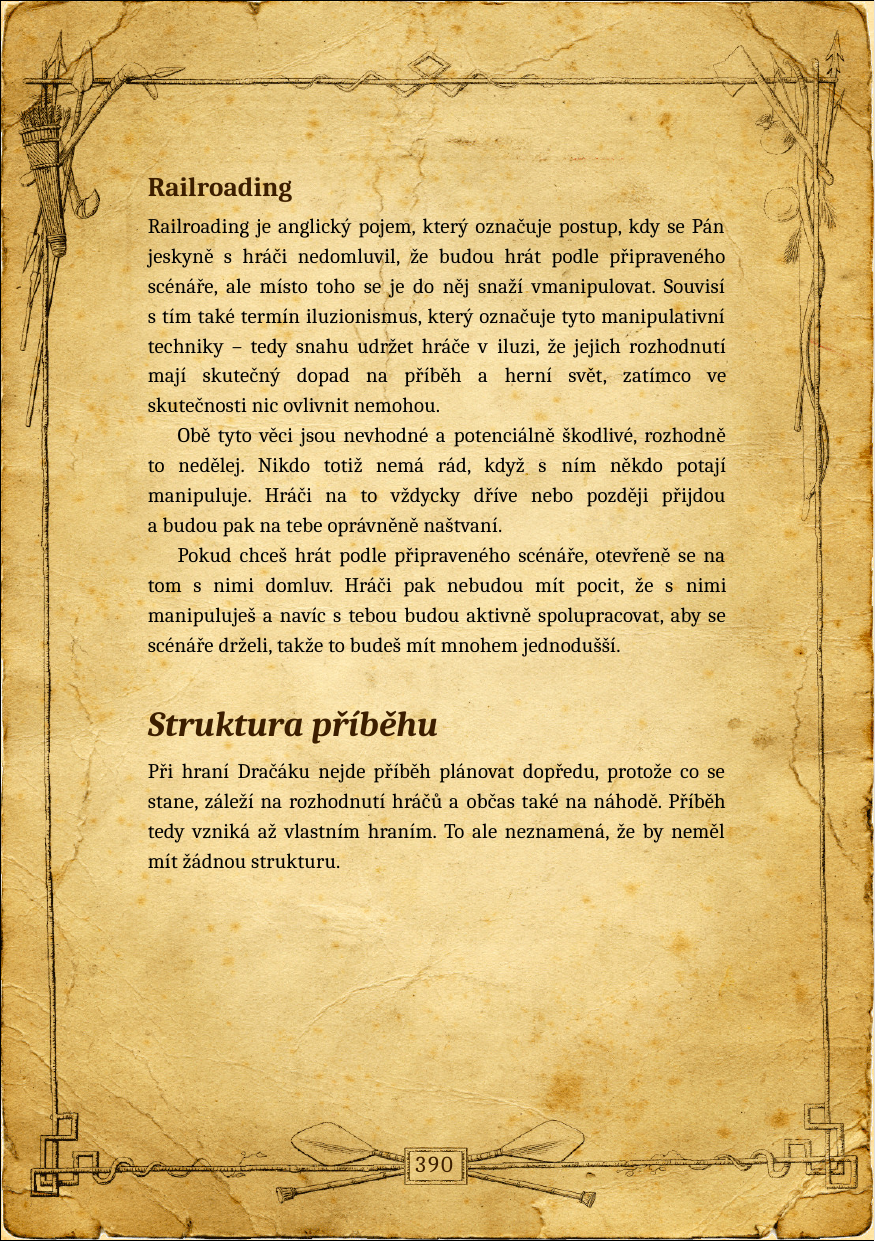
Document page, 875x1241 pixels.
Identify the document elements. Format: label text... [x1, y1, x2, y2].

text Railroading je anglický pojem, který označuje postup, kdy se Pán jeskyně s⁠ hráči nedomluvil, že budou hrát podle připraveného scénáře, ale místo toho se je do něj snaží vmanipulovat. Souvisí s⁠ tím také termín iluzionismus, který označuje tyto manipulativní techniky – tedy snahu udržet hráče v⁠ iluzi, že jejich rozhodnutí mají skutečný dopad na příběh a⁠ herní svět, zatímco ve skutečnosti nic ovlivnit nemohou. Obě tyto věci jsou nevhodné a⁠ potenciálně škodlivé, rozhodně to nedělej. Nikdo totiž nemá rád, když s⁠ ním někdo potají manipuluje. Hráči na to vždycky dříve nebo později přijdou a⁠ budou pak na tebe oprávněně naštvaní. Pokud chceš hrát podle připraveného scénáře, otevřeně se na tom s⁠ nimi domluv. Hráči pak nebudou mít pocit, že s⁠ nimi manipuluješ a⁠ navíc s⁠ tebou budou aktivně spolupracovat, aby se scénáře drželi, takže to budeš mít mnohem jednodušší. [148, 215, 726, 657]
text Při hraní Dračáku nejde příběh plánovat dopředu, protože co se stane, záleží na rozhodnutí hráčů a⁠ občas také na náhodě. Příběh tedy vzniká až vlastním hraním. To ale neznamená, že by neměl mít žádnou strukturu. [148, 760, 726, 874]
subtitle Struktura příběhu [148, 704, 726, 745]
picture [1, 1, 874, 1240]
subtitle Railroading [148, 172, 726, 203]
